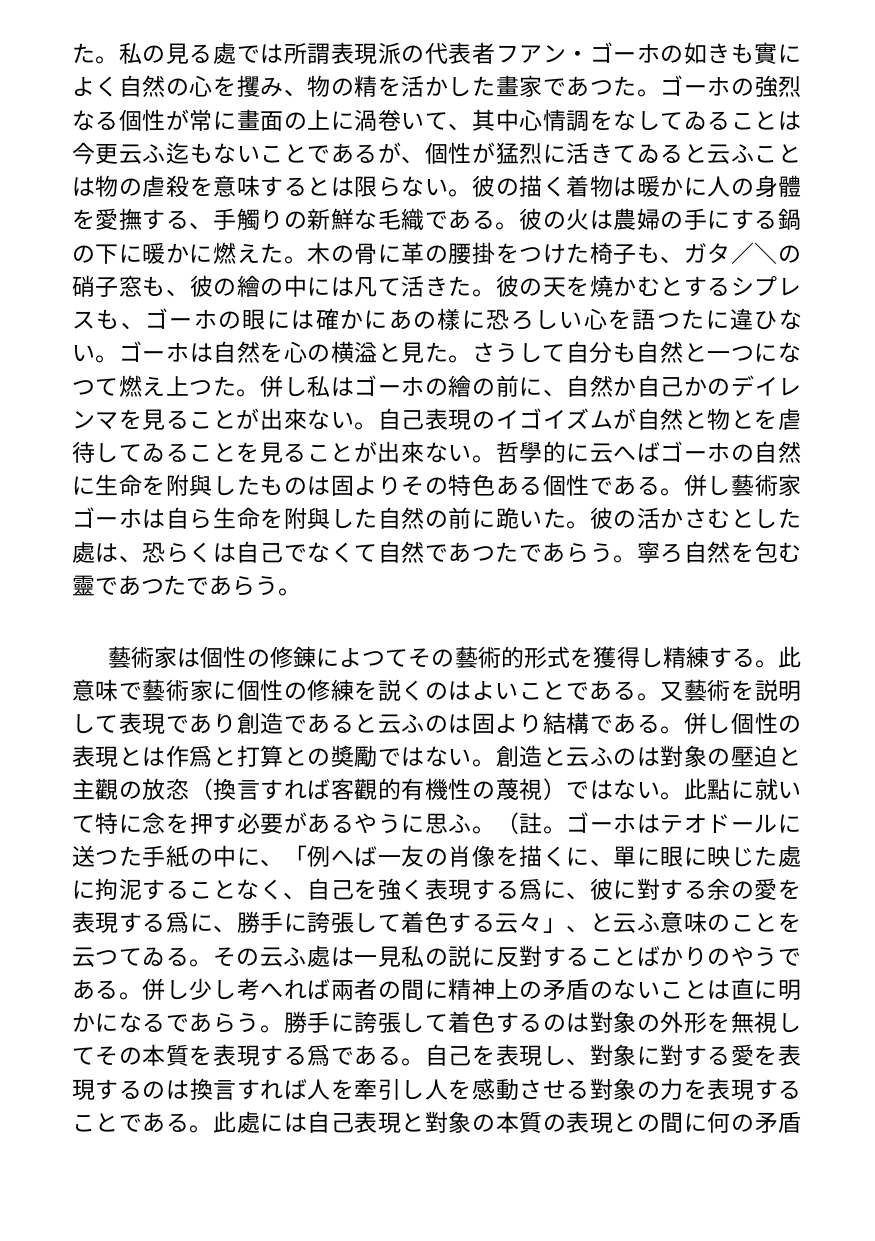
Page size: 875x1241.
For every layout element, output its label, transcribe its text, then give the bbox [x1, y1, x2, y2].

text た。私の見る處では所謂表現派の代表者フアン・ゴーホの如きも實によく自然の心を攫み、物の精を活かした畫家であつた。ゴーホの強烈なる個性が常に畫面の上に渦卷いて、其中心情調をなしてゐることは今更云ふ迄もないことであるが、個性が猛烈に活きてゐると云ふことは物の虐殺を意味するとは限らない。彼の描く着物は暖かに人の身體を愛撫する、手觸りの新鮮な毛織である。彼の火は農婦の手にする鍋の下に暖かに燃えた。木の骨に革の腰掛をつけた椅子も、ガタ／＼の硝子窓も、彼の繪の中には凡て活きた。彼の天を燒かむとするシプレスも、ゴーホの眼には確かにあの樣に恐ろしい心を語つたに違ひない。ゴーホは自然を心の横溢と見た。さうして自分も自然と一つになつて燃え上つた。併し私はゴーホの繪の前に、自然か自己かのデイレンマを見ることが出來ない。自己表現のイゴイズムが自然と物とを虐待してゐることを見ることが出來ない。哲學的に云へばゴーホの自然に生命を附與したものは固よりその特色ある個性である。併し藝術家ゴーホは自ら生命を附與した自然の前に跪いた。彼の活かさむとした處は、恐らくは自己でなくて自然であつたであらう。寧ろ自然を包む靈であつたであらう。 [72, 36, 802, 601]
text 藝術家は個性の修錬によつてその藝術的形式を獲得し精練する。此意味で藝術家に個性の修練を説くのはよいことである。又藝術を説明して表現であり創造であると云ふのは固より結構である。併し個性の表現とは作爲と打算との奬勵ではない。創造と云ふのは對象の壓迫と主觀の放恣（換言すれば客觀的有機性の蔑視）ではない。此點に就いて特に念を押す必要があるやうに思ふ。（註。ゴーホはテオドールに送つた手紙の中に、「例へば一友の肖像を描くに、單に眼に映じた處に拘泥することなく、自己を強く表現する爲に、彼に對する余の愛を表現する爲に、勝手に誇張して着色する云々」、と云ふ意味のことを云つてゐる。その云ふ處は一見私の説に反對することばかりのやうである。併し少し考へれば兩者の間に精神上の矛盾のないことは直に明かになるであらう。勝手に誇張して着色するのは對象の外形を無視してその本質を表現する爲である。自己を表現し、對象に對する愛を表現するのは換言すれば人を牽引し人を感動させる對象の力を表現することである。此處には自己表現と對象の本質の表現との間に何の矛盾 [72, 639, 802, 1138]
